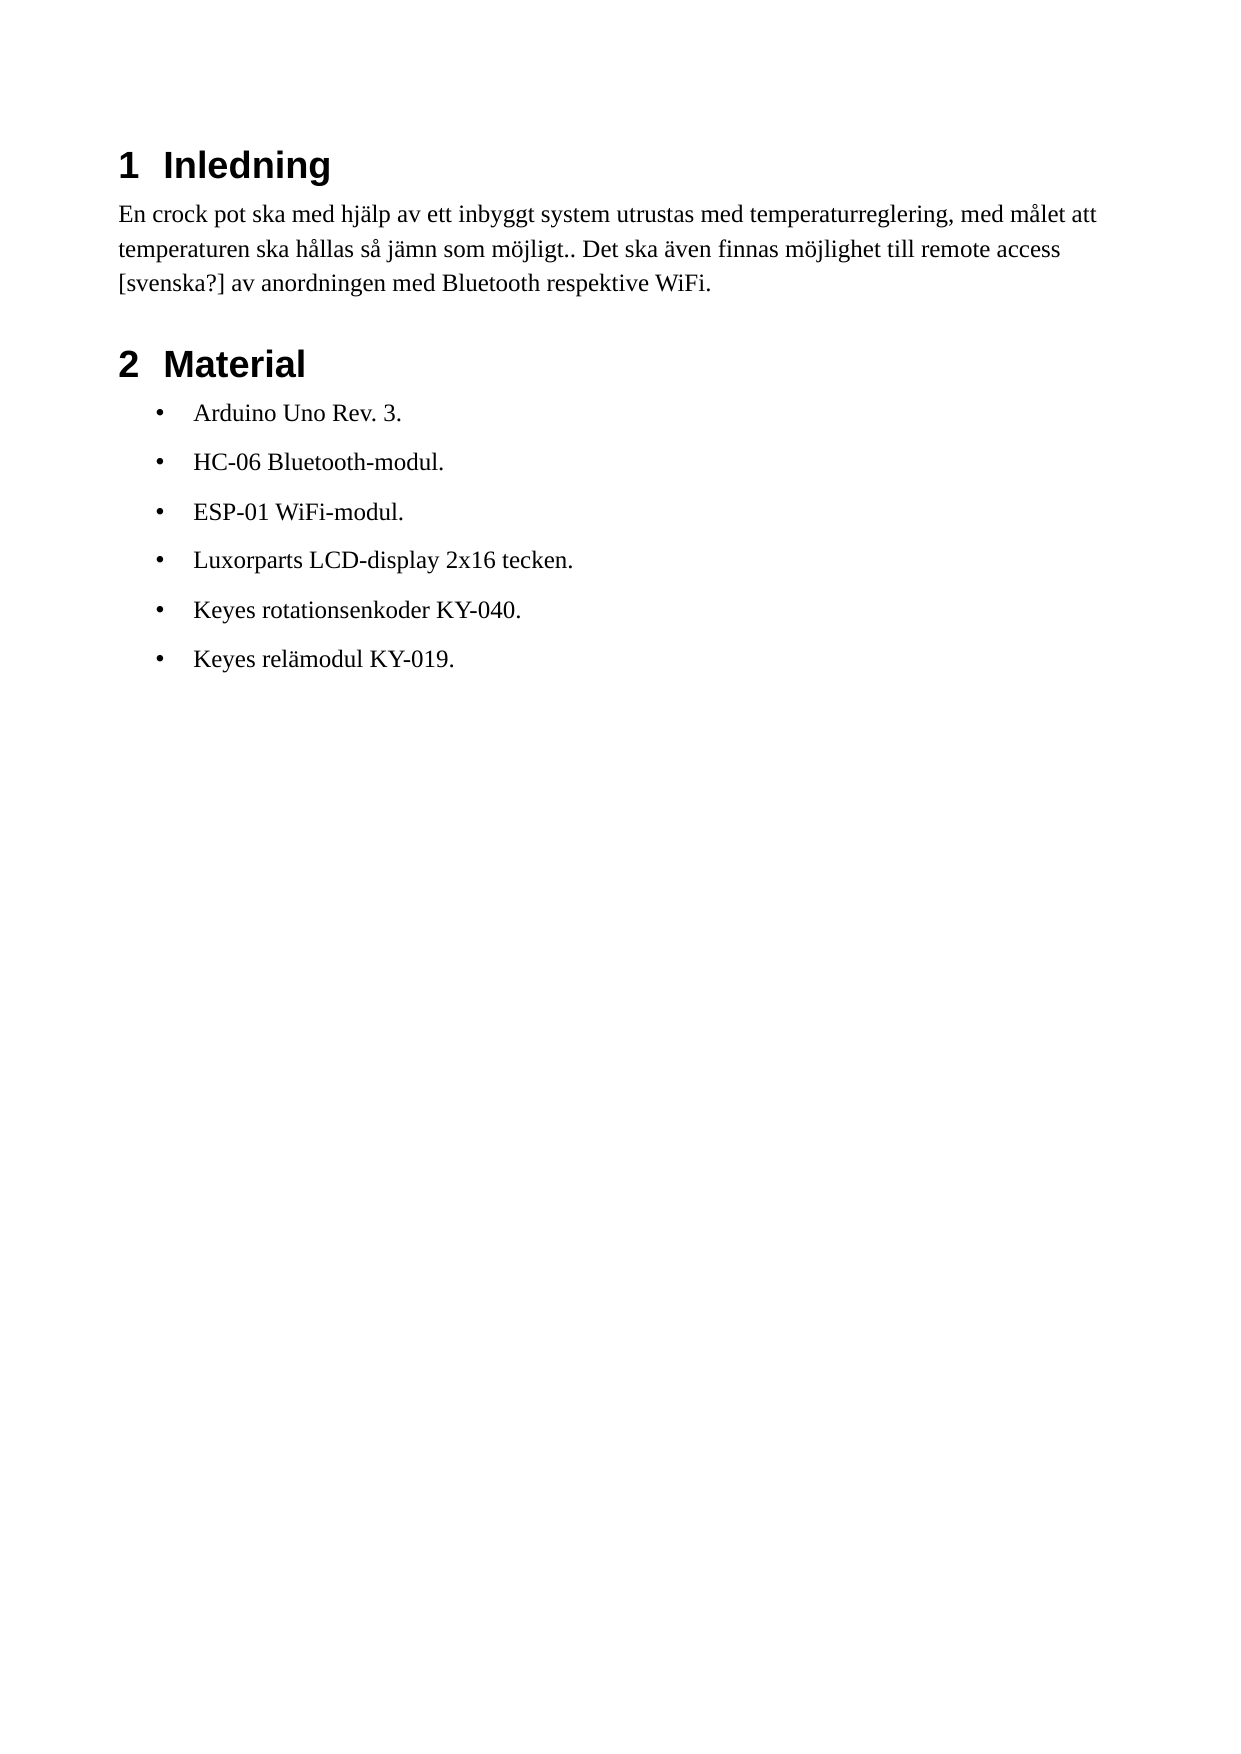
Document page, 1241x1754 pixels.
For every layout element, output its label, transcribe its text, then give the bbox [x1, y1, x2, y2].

list Arduino Uno Rev. 3. [156, 398, 1122, 427]
subtitle Material [118, 342, 1122, 386]
list Luxorparts LCD-display 2x16 tecken. [156, 546, 1122, 574]
list ESP-01 WiFi-modul. [156, 497, 1122, 525]
list Keyes rotationsenkoder KY-040. [156, 595, 1122, 623]
text En crock pot ska med hjälp av ett inbyggt system utrustas med temperaturreglering, med målet att temperaturen ska hållas så jämn som möjligt.. Det ska även finnas möjlighet till remote access [svenska?] av anordningen med Bluetooth respektive WiFi. [118, 199, 1122, 297]
list HC-06 Bluetooth-modul. [156, 447, 1122, 476]
list Keyes relämodul KY-019. [156, 644, 1122, 672]
subtitle Inledning [118, 143, 1122, 187]
